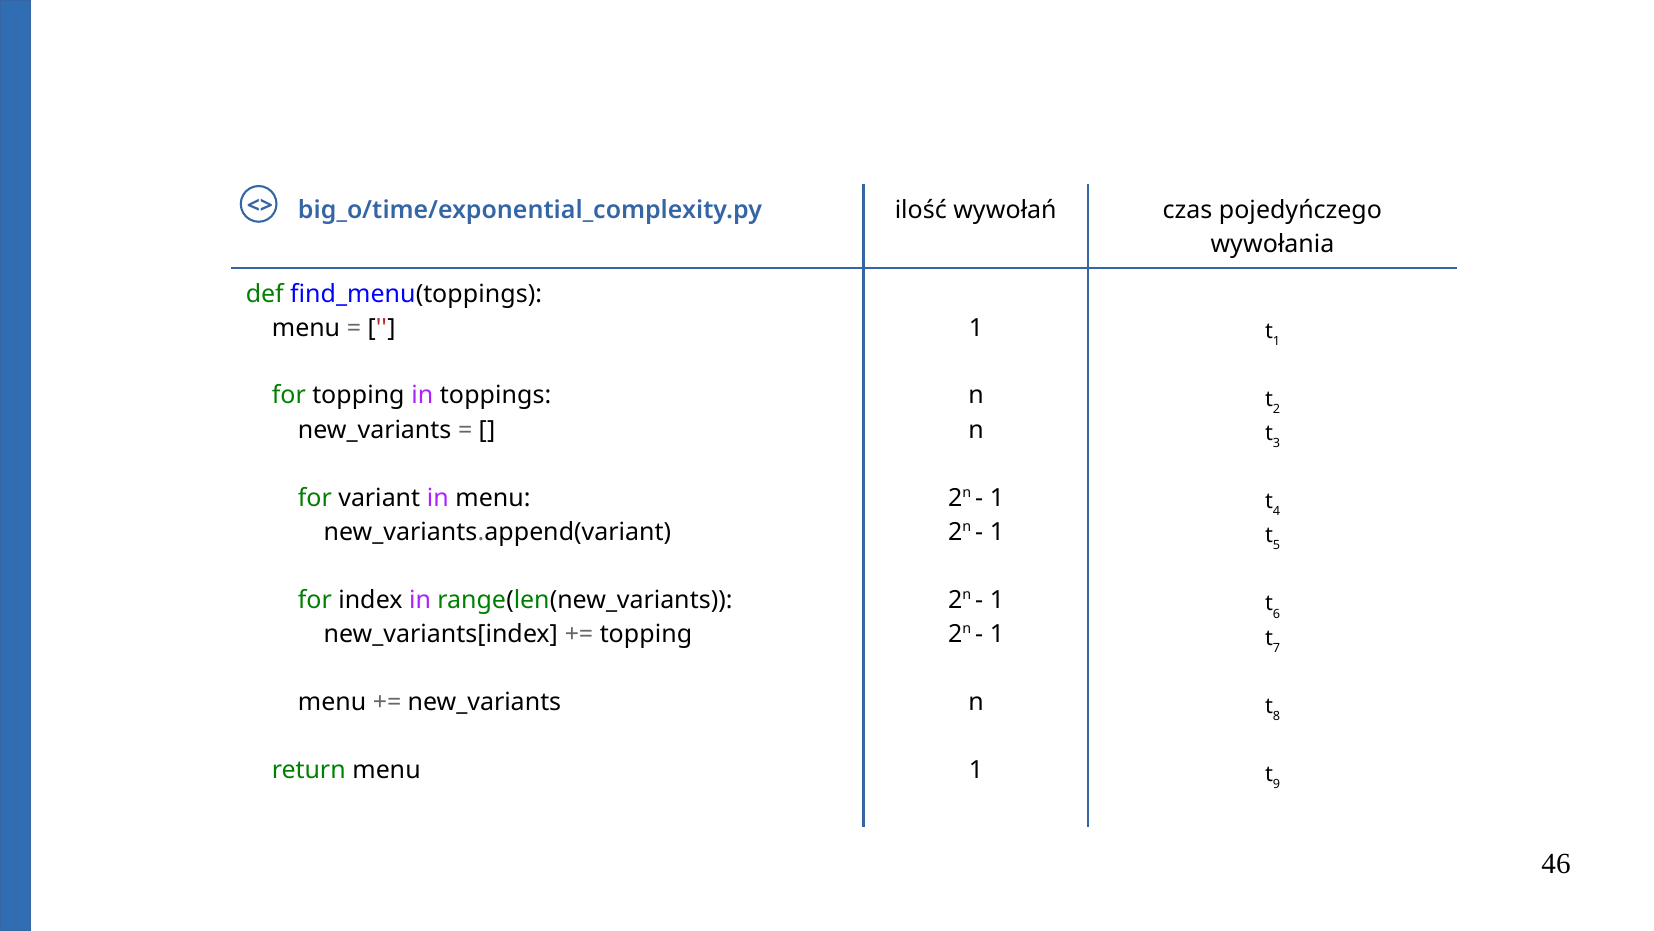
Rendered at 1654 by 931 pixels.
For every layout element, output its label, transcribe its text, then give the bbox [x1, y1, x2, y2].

table_header czas pojedyńczego wywołania [1089, 184, 1457, 267]
table_header big_o/time/exponential_complexity.py [231, 184, 862, 267]
table_header ilość wywołań [865, 184, 1087, 267]
table_cell t1 t2 t3 t4 t5 t6 t7 t8 t9 [1089, 269, 1457, 827]
table_cell 1 n n 2n - 1 2n - 1 2n - 1 2n - 1 n 1 [865, 269, 1087, 827]
text_box [0, 0, 31, 931]
table_cell def find_menu(toppings): menu = [''] for topping in toppings: new_variants = [] for variant in menu: new_variants.append(variant) for index in range(len(new_variants)): new_variants[index] += topping menu += new_variants return menu [231, 269, 862, 827]
text_box <> [232, 181, 289, 227]
